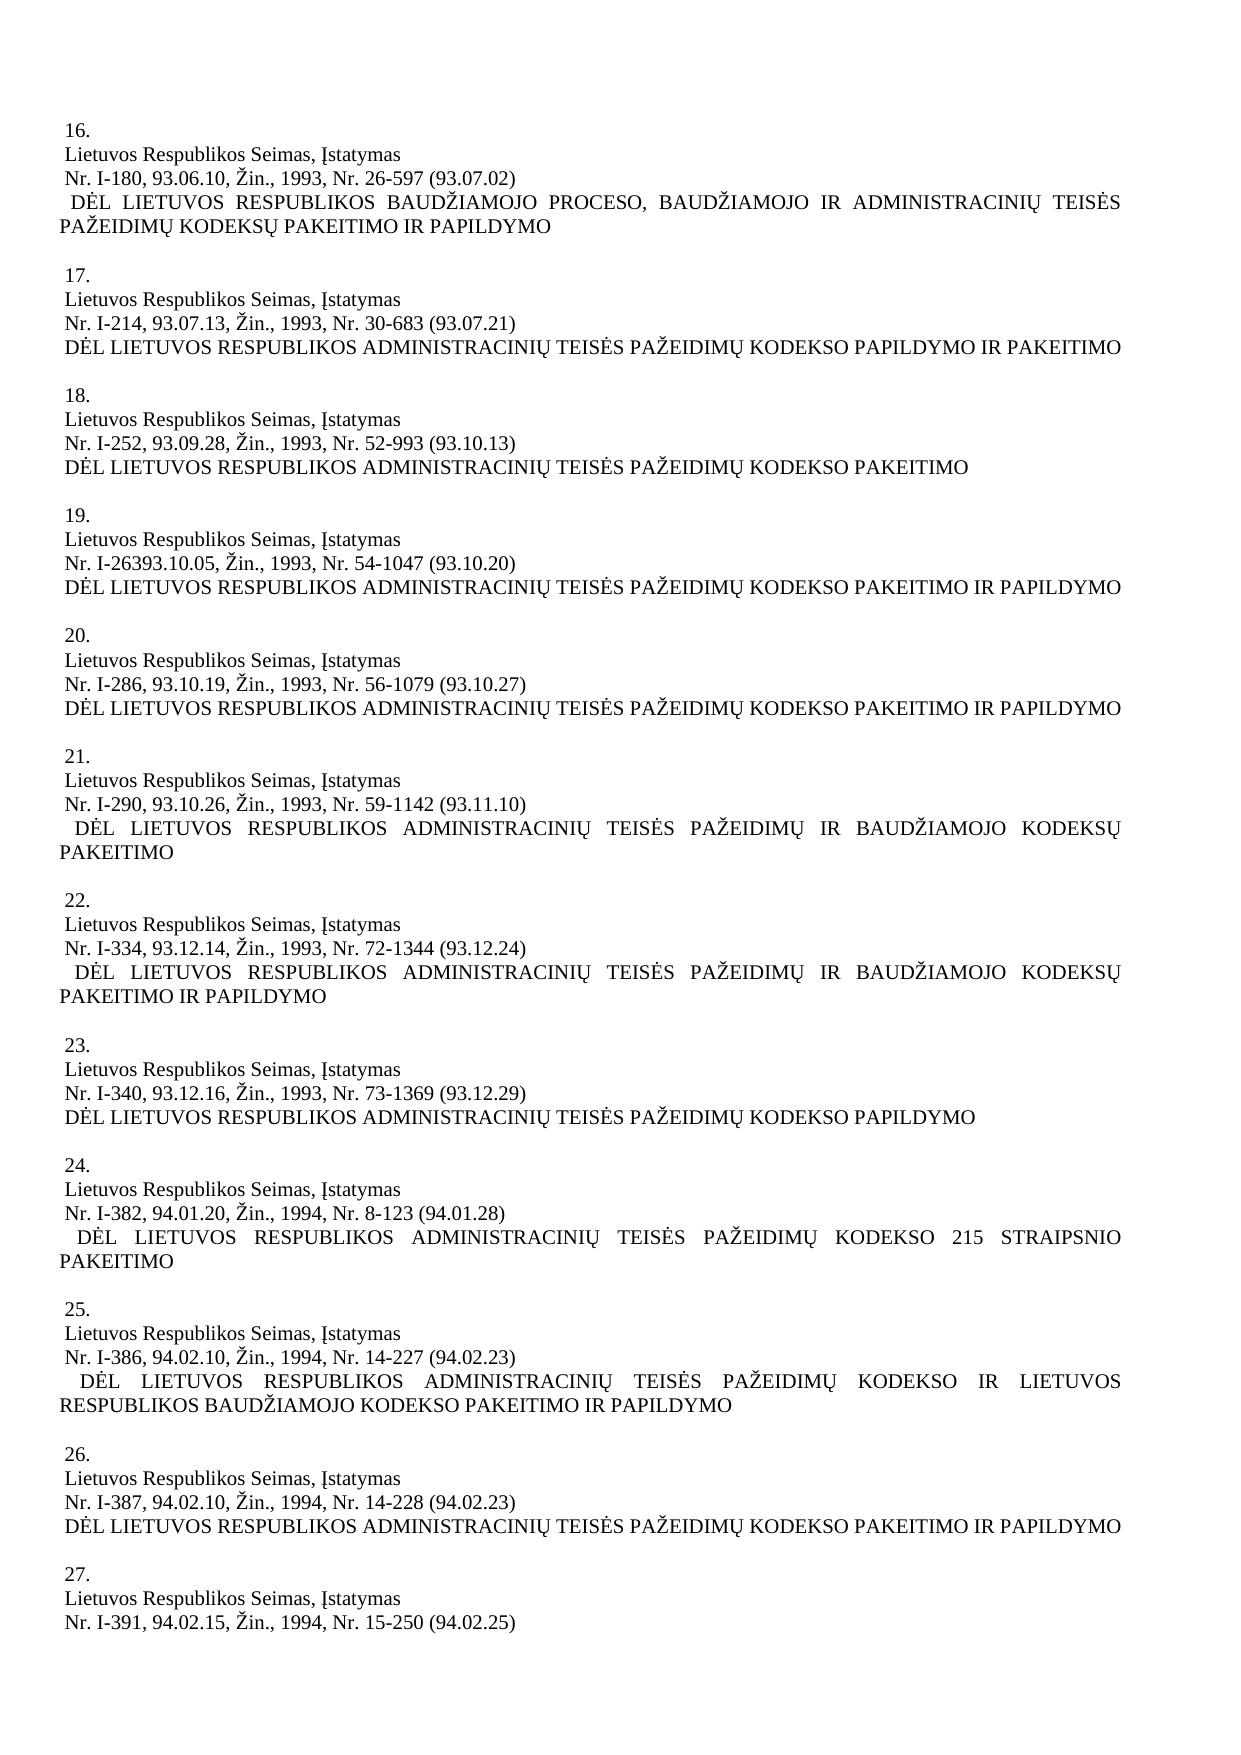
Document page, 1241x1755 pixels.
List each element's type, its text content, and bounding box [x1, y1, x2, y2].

text Lietuvos Respublikos Seimas, Įstatymas [59, 1321, 1122, 1345]
text Lietuvos Respublikos Seimas, Įstatymas [59, 527, 1122, 551]
text 23. [59, 1032, 1122, 1057]
text DĖL LIETUVOS RESPUBLIKOS ADMINISTRACINIŲ TEISĖS PAŽEIDIMŲ IR BAUDŽIAMOJO KODEKSŲ PAKEITIMO [59, 816, 1122, 864]
text Lietuvos Respublikos Seimas, Įstatymas [59, 142, 1122, 166]
text Lietuvos Respublikos Seimas, Įstatymas [59, 912, 1122, 936]
text 26. [59, 1442, 1122, 1466]
text DĖL LIETUVOS RESPUBLIKOS ADMINISTRACINIŲ TEISĖS PAŽEIDIMŲ KODEKSO PAKEITIMO IR PAPILDYMO [59, 696, 1122, 720]
text Lietuvos Respublikos Seimas, Įstatymas [59, 287, 1122, 311]
text DĖL LIETUVOS RESPUBLIKOS ADMINISTRACINIŲ TEISĖS PAŽEIDIMŲ KODEKSO PAKEITIMO IR PAPILDYMO [59, 575, 1122, 599]
text Lietuvos Respublikos Seimas, Įstatymas [59, 1177, 1122, 1201]
text Nr. I-214, 93.07.13, Žin., 1993, Nr. 30-683 (93.07.21) [59, 311, 1122, 335]
text Nr. I-382, 94.01.20, Žin., 1994, Nr. 8-123 (94.01.28) [59, 1201, 1122, 1225]
text 21. [59, 744, 1122, 768]
text 27. [59, 1562, 1122, 1586]
text Nr. I-26393.10.05, Žin., 1993, Nr. 54-1047 (93.10.20) [59, 551, 1122, 575]
text 17. [59, 262, 1122, 287]
text Nr. I-286, 93.10.19, Žin., 1993, Nr. 56-1079 (93.10.27) [59, 672, 1122, 696]
text 24. [59, 1153, 1122, 1177]
text DĖL LIETUVOS RESPUBLIKOS BAUDŽIAMOJO PROCESO, BAUDŽIAMOJO IR ADMINISTRACINIŲ TEISĖS PAŽEIDIMŲ KODEKSŲ PAKEITIMO IR PAPILDYMO [59, 190, 1122, 238]
text DĖL LIETUVOS RESPUBLIKOS ADMINISTRACINIŲ TEISĖS PAŽEIDIMŲ KODEKSO PAKEITIMO [59, 455, 1122, 479]
text Nr. I-387, 94.02.10, Žin., 1994, Nr. 14-228 (94.02.23) [59, 1490, 1122, 1514]
text 25. [59, 1297, 1122, 1321]
text Lietuvos Respublikos Seimas, Įstatymas [59, 647, 1122, 672]
text Nr. I-391, 94.02.15, Žin., 1994, Nr. 15-250 (94.02.25) [59, 1610, 1122, 1634]
text 20. [59, 623, 1122, 647]
text DĖL LIETUVOS RESPUBLIKOS ADMINISTRACINIŲ TEISĖS PAŽEIDIMŲ KODEKSO PAKEITIMO IR PAPILDYMO [59, 1514, 1122, 1538]
text 19. [59, 503, 1122, 527]
text Nr. I-180, 93.06.10, Žin., 1993, Nr. 26-597 (93.07.02) [59, 166, 1122, 190]
text 22. [59, 888, 1122, 912]
text 16. [59, 118, 1122, 142]
text Nr. I-252, 93.09.28, Žin., 1993, Nr. 52-993 (93.10.13) [59, 431, 1122, 455]
text DĖL LIETUVOS RESPUBLIKOS ADMINISTRACINIŲ TEISĖS PAŽEIDIMŲ KODEKSO PAPILDYMO IR PAKEITIMO [59, 335, 1122, 359]
text Nr. I-334, 93.12.14, Žin., 1993, Nr. 72-1344 (93.12.24) [59, 936, 1122, 960]
text Nr. I-386, 94.02.10, Žin., 1994, Nr. 14-227 (94.02.23) [59, 1345, 1122, 1369]
text DĖL LIETUVOS RESPUBLIKOS ADMINISTRACINIŲ TEISĖS PAŽEIDIMŲ KODEKSO IR LIETUVOS RESPUBLIKOS BAUDŽIAMOJO KODEKSO PAKEITIMO IR PAPILDYMO [59, 1369, 1122, 1417]
text DĖL LIETUVOS RESPUBLIKOS ADMINISTRACINIŲ TEISĖS PAŽEIDIMŲ KODEKSO 215 STRAIPSNIO PAKEITIMO [59, 1225, 1122, 1273]
text Lietuvos Respublikos Seimas, Įstatymas [59, 1466, 1122, 1490]
text 18. [59, 383, 1122, 407]
text Nr. I-340, 93.12.16, Žin., 1993, Nr. 73-1369 (93.12.29) [59, 1081, 1122, 1105]
text Lietuvos Respublikos Seimas, Įstatymas [59, 768, 1122, 792]
text DĖL LIETUVOS RESPUBLIKOS ADMINISTRACINIŲ TEISĖS PAŽEIDIMŲ KODEKSO PAPILDYMO [59, 1105, 1122, 1129]
text Nr. I-290, 93.10.26, Žin., 1993, Nr. 59-1142 (93.11.10) [59, 792, 1122, 816]
text DĖL LIETUVOS RESPUBLIKOS ADMINISTRACINIŲ TEISĖS PAŽEIDIMŲ IR BAUDŽIAMOJO KODEKSŲ PAKEITIMO IR PAPILDYMO [59, 960, 1122, 1008]
text Lietuvos Respublikos Seimas, Įstatymas [59, 1057, 1122, 1081]
text Lietuvos Respublikos Seimas, Įstatymas [59, 407, 1122, 431]
text Lietuvos Respublikos Seimas, Įstatymas [59, 1586, 1122, 1610]
